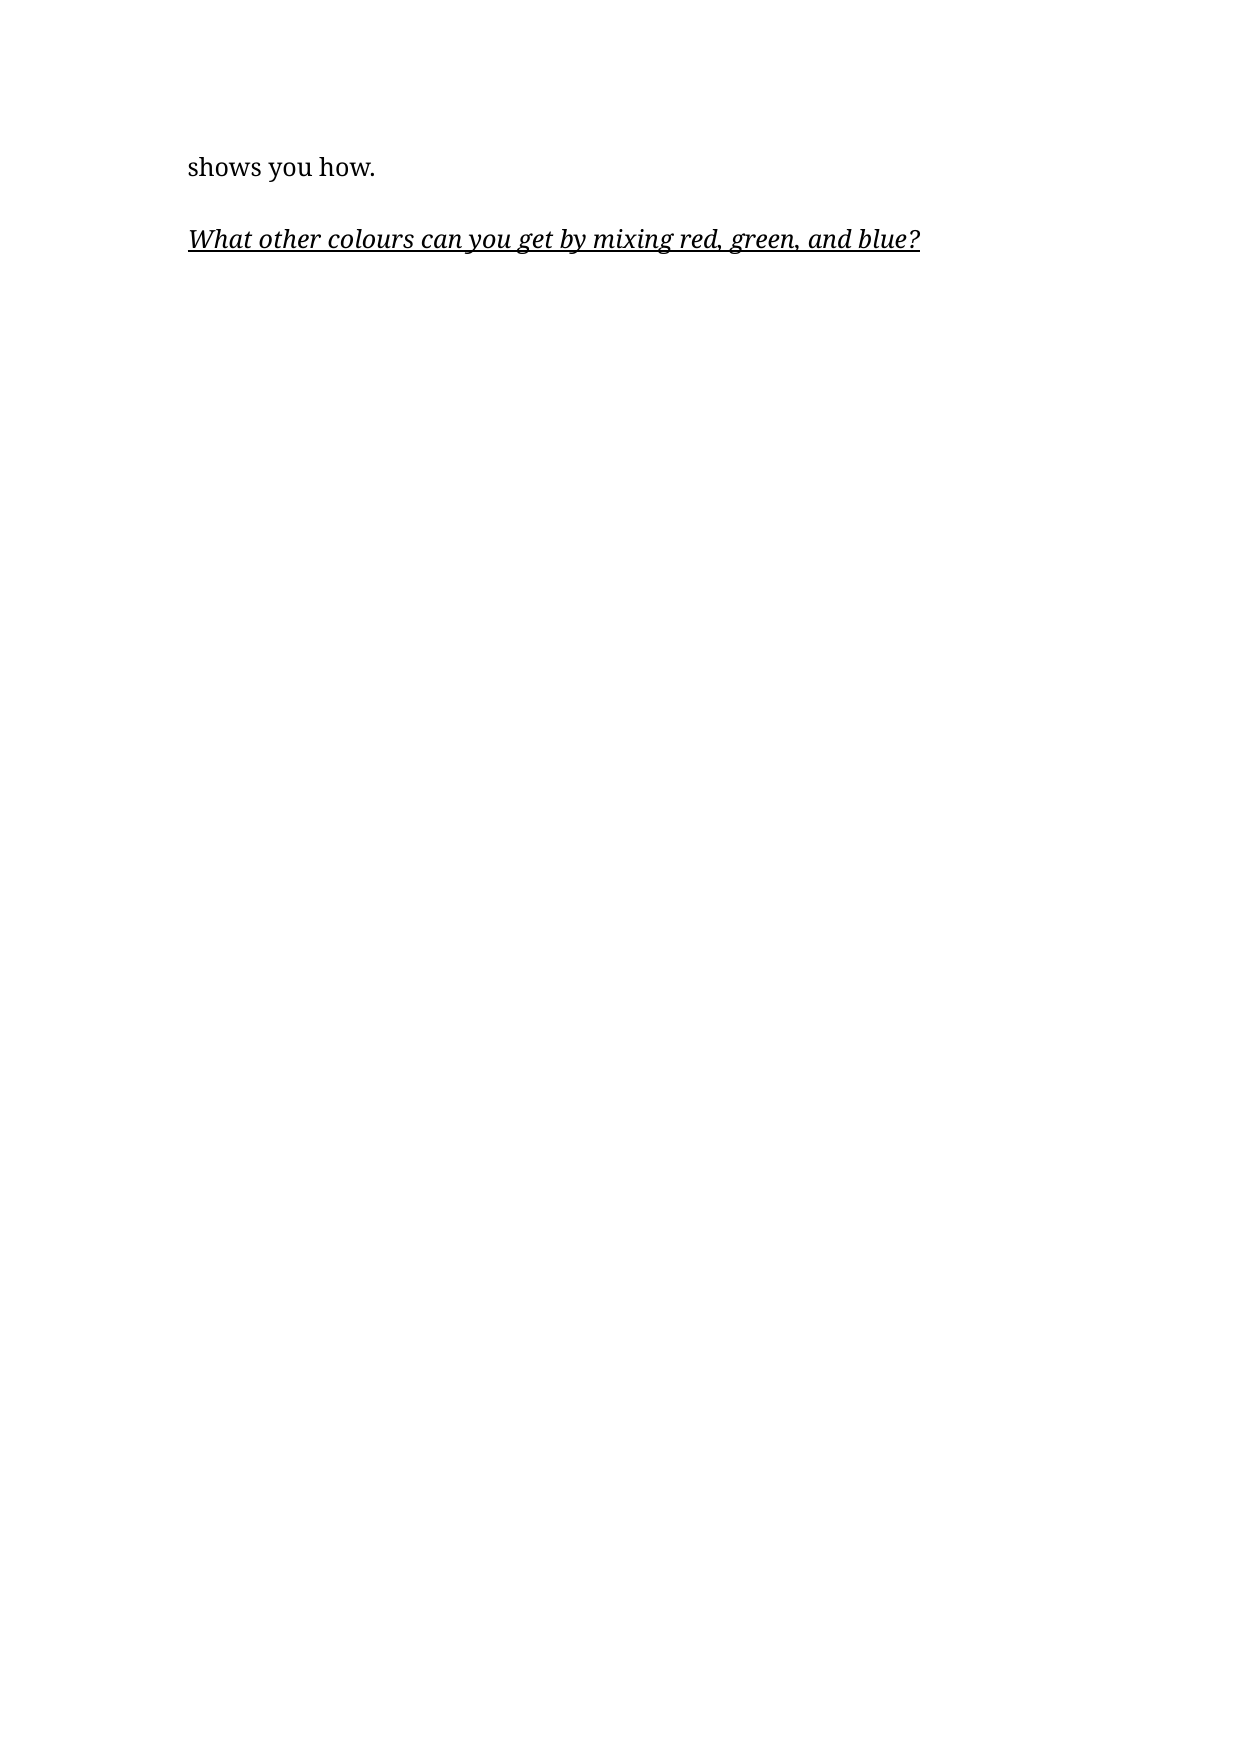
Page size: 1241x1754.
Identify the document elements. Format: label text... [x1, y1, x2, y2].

text shows you how. [187, 150, 1053, 184]
text What other colours can you get by mixing red, green, and blue? [187, 221, 1053, 255]
